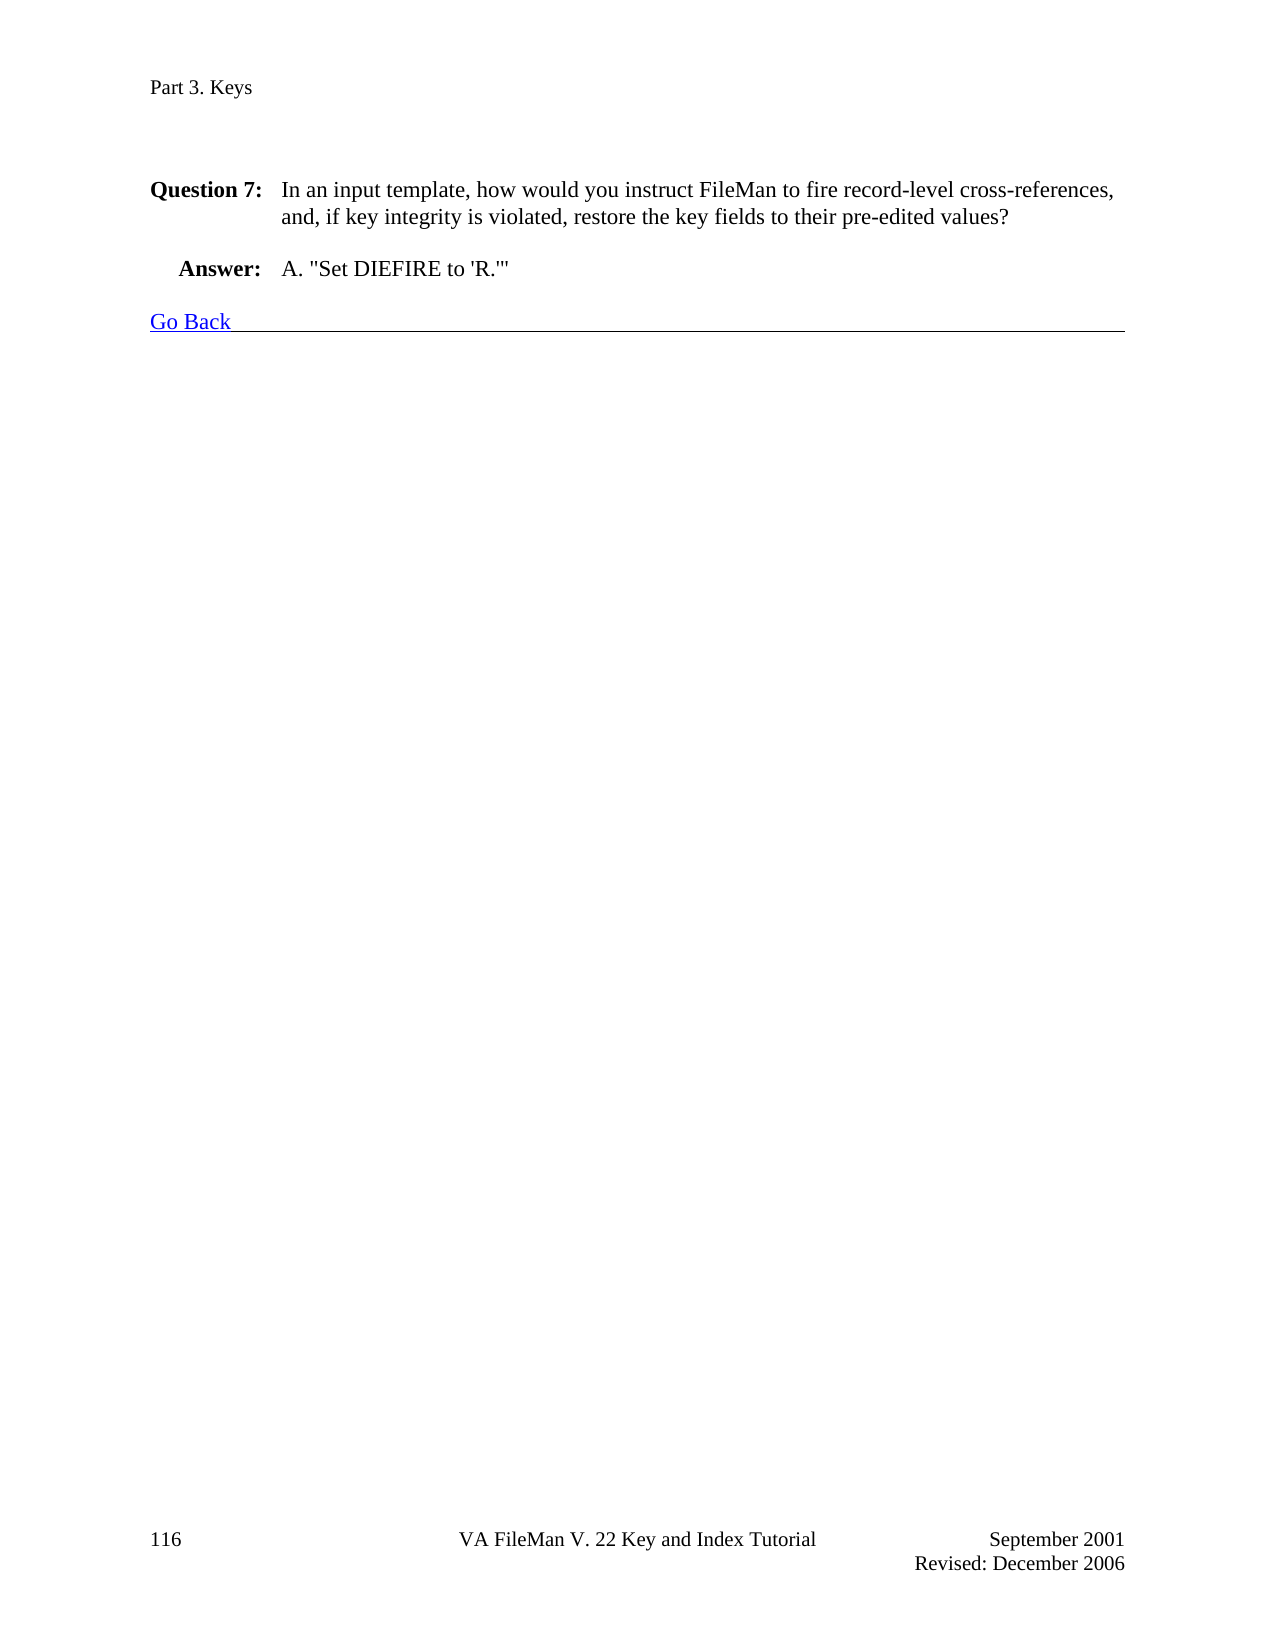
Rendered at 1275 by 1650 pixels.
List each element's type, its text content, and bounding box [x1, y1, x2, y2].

text Answer: A. "Set DIEFIRE to 'R.'" [150, 255, 1125, 282]
text Question 7: In an input template, how would you instruct FileMan to fire record-level cross-references, and, if key integrity is violated, restore the key fields to their pre-edited values? [150, 176, 1125, 229]
text Go Back [150, 308, 1125, 331]
